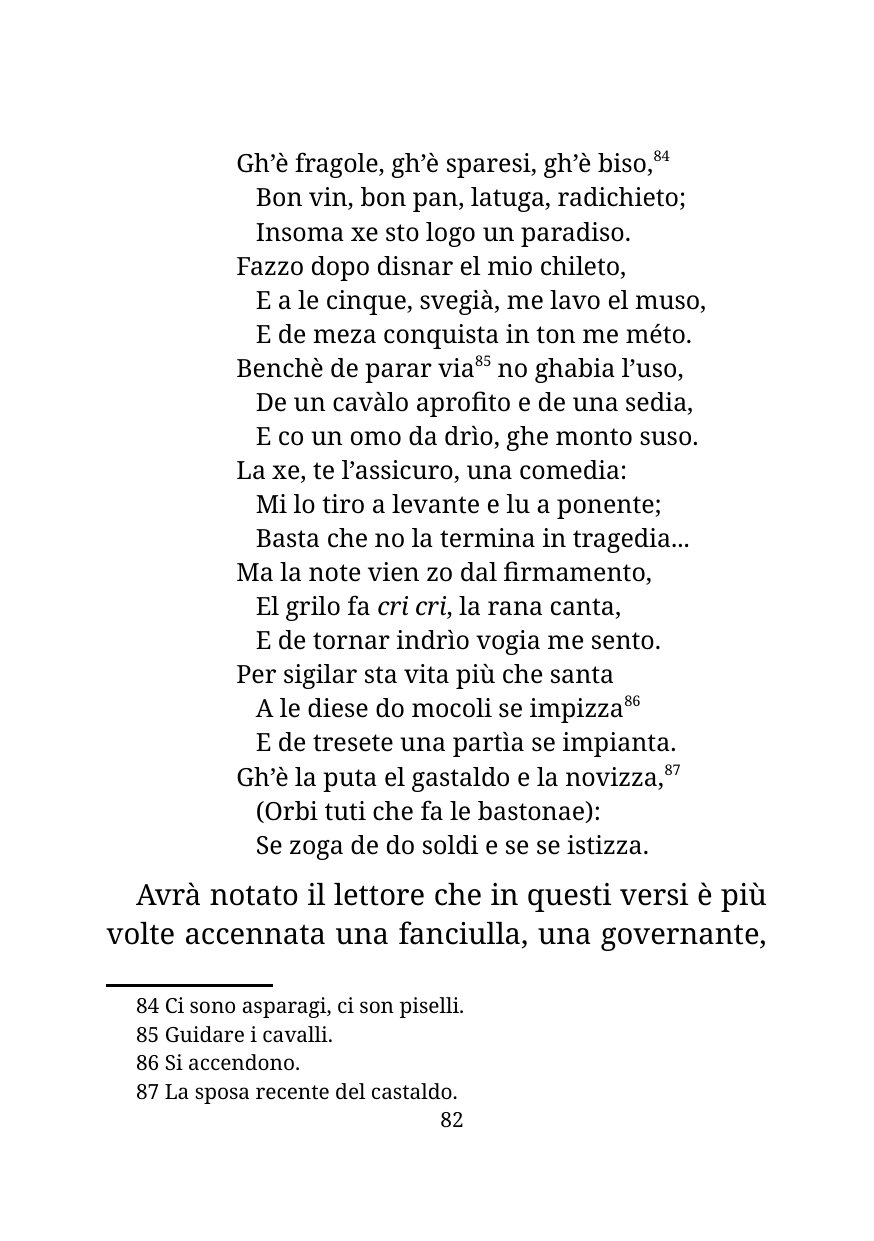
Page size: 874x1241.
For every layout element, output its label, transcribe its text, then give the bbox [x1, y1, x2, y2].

text Si accendono. [106, 1048, 768, 1077]
text Guidare i cavalli. [106, 1020, 768, 1048]
text Benchè de parar via no ghabia l’uso, De un cavàlo aprofito e de una sedia, E co un omo da drìo, ghe monto suso. [236, 350, 768, 453]
text Ci sono asparagi, ci son piselli. [106, 992, 768, 1020]
text La sposa recente del castaldo. [106, 1077, 768, 1105]
text La xe, te l’assicuro, una comedia: Mi lo tiro a levante e lu a ponente; Basta che no la termina in tragedia... [236, 453, 768, 555]
text Ma la note vien zo dal firmamento, El grilo fa cri cri, la rana canta, E de tornar indrìo vogia me sento. [236, 555, 768, 657]
text Gh’è la puta el gastaldo e la novizza, (Orbi tuti che fa le bastonae): Se zoga de do soldi e se se istizza. [236, 759, 768, 861]
text Fazzo dopo disnar el mio chileto, E a le cinque, svegià, me lavo el muso, E de meza conquista in ton me méto. [236, 248, 768, 350]
text Avrà notato il lettore che in questi versi è più volte accennata una fanciulla, una governante, [106, 874, 768, 953]
text Per sigilar sta vita più che santa A le diese do mocoli se impizza E de tresete una partìa se impianta. [236, 657, 768, 759]
text Gh’è fragole, gh’è sparesi, gh’è biso, Bon vin, bon pan, latuga, radichieto; Insoma xe sto logo un paradiso. [236, 146, 768, 248]
